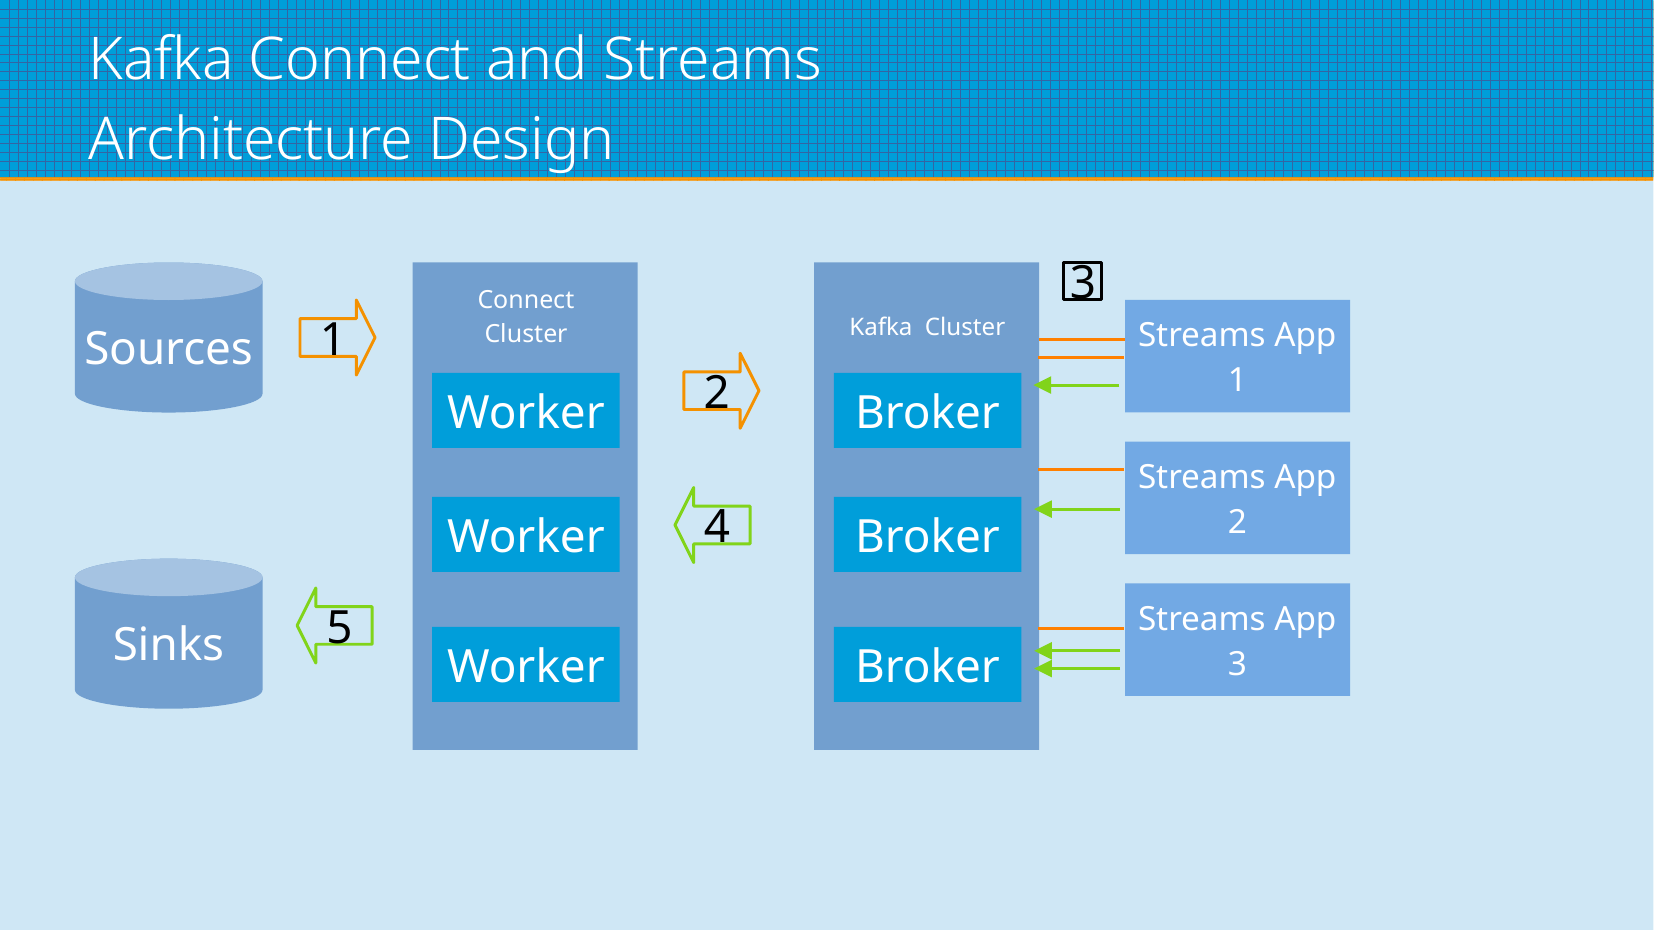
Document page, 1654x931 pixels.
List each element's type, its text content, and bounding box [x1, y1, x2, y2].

title Kafka Connect and Streams Architecture Design [88, 14, 1565, 178]
text_box Kafka Cluster [833, 278, 1022, 354]
text_box Broker [833, 496, 1022, 572]
text_box 4 [675, 487, 751, 563]
text_box Worker [432, 372, 620, 448]
text_box Connect Cluster [432, 278, 620, 354]
text_box Streams App 2 [1125, 441, 1351, 555]
text_box Worker [432, 496, 620, 572]
text_box Streams App 1 [1125, 299, 1351, 413]
text_box 1 [300, 300, 376, 376]
text_box Broker [833, 626, 1022, 702]
text_box Sources [74, 282, 263, 413]
text_box Streams App 3 [1125, 583, 1351, 696]
text_box Broker [833, 372, 1022, 448]
text_box [814, 262, 1040, 750]
text_box 5 [297, 587, 373, 664]
text_box 2 [683, 353, 759, 429]
text_box Worker [432, 626, 620, 702]
text_box Sinks [74, 578, 263, 709]
text_box [412, 262, 638, 750]
text_box 3 [1063, 262, 1102, 300]
